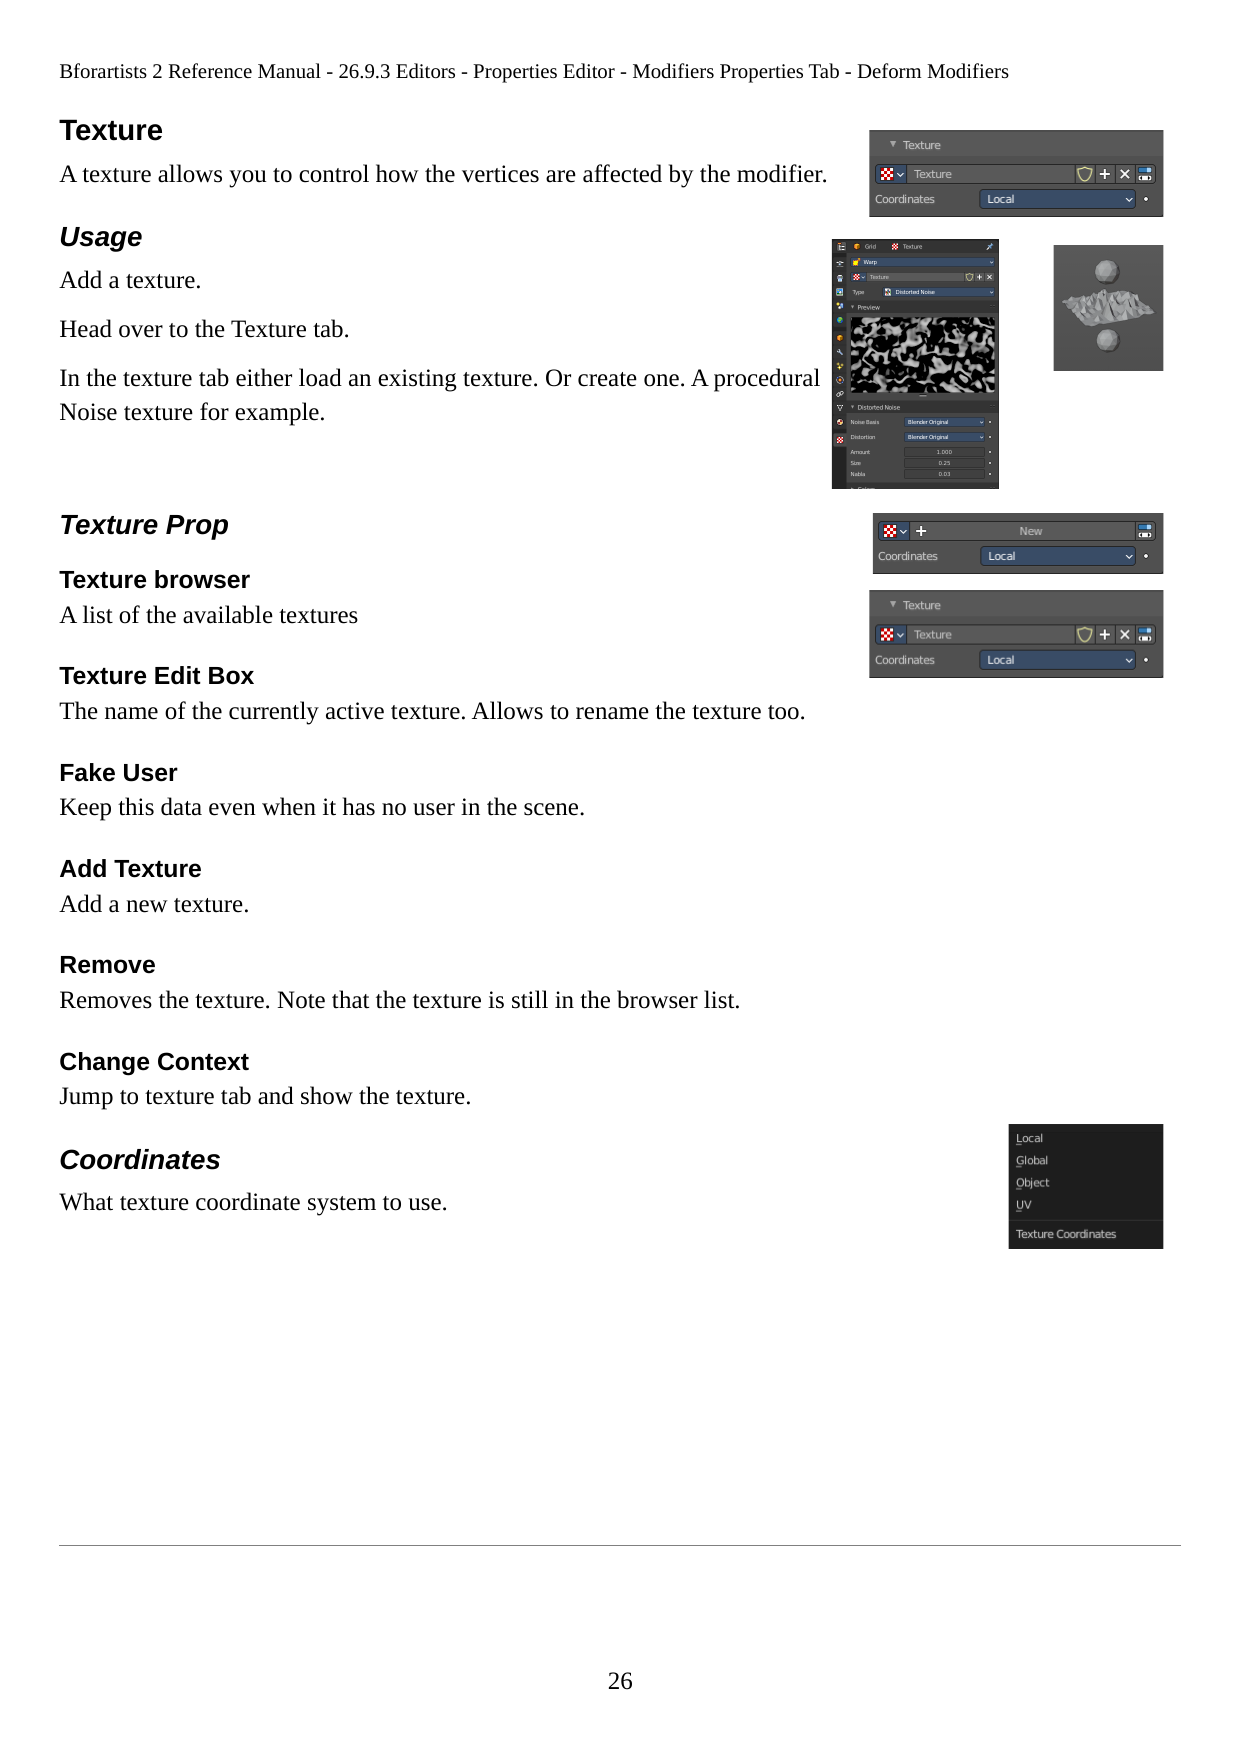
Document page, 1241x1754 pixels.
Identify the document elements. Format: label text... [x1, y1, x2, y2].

subtitle Fake User [59, 758, 1181, 786]
text In the texture tab either load an existing texture. Or create one. A procedural Noise texture for example. [59, 363, 831, 426]
text What texture coordinate system to use. [59, 1187, 1008, 1216]
subtitle Texture Edit Box [59, 661, 1181, 690]
text [999, 363, 1181, 426]
text A list of the available textures [59, 600, 869, 628]
picture [1008, 1124, 1164, 1249]
text [999, 265, 1053, 293]
text [1164, 265, 1181, 293]
text [999, 314, 1053, 343]
subtitle Texture Prop [59, 508, 1181, 540]
text A texture allows you to control how the vertices are affected by the modifier. [59, 159, 869, 188]
picture [872, 513, 1164, 574]
picture [1053, 245, 1164, 371]
text Keep this data even when it has no user in the scene. [59, 792, 1181, 821]
subtitle Texture [59, 113, 1181, 146]
picture [831, 239, 999, 489]
subtitle Coordinates [59, 1143, 1008, 1175]
subtitle Usage [59, 220, 1181, 252]
text Add a texture. [59, 265, 831, 293]
text Head over to the Texture tab. [59, 314, 831, 343]
text Jump to texture tab and show the texture. [59, 1081, 1181, 1110]
subtitle Texture browser [59, 565, 1181, 593]
subtitle Change Context [59, 1047, 1181, 1075]
text Removes the texture. Note that the texture is still in the browser list. [59, 985, 1181, 1014]
picture [869, 590, 1164, 678]
text Add a new texture. [59, 889, 1181, 917]
subtitle [1164, 1143, 1181, 1175]
subtitle Remove [59, 950, 1181, 979]
text The name of the currently active texture. Allows to rename the texture too. [59, 696, 1181, 725]
subtitle Add Texture [59, 854, 1181, 882]
picture [869, 130, 1164, 217]
